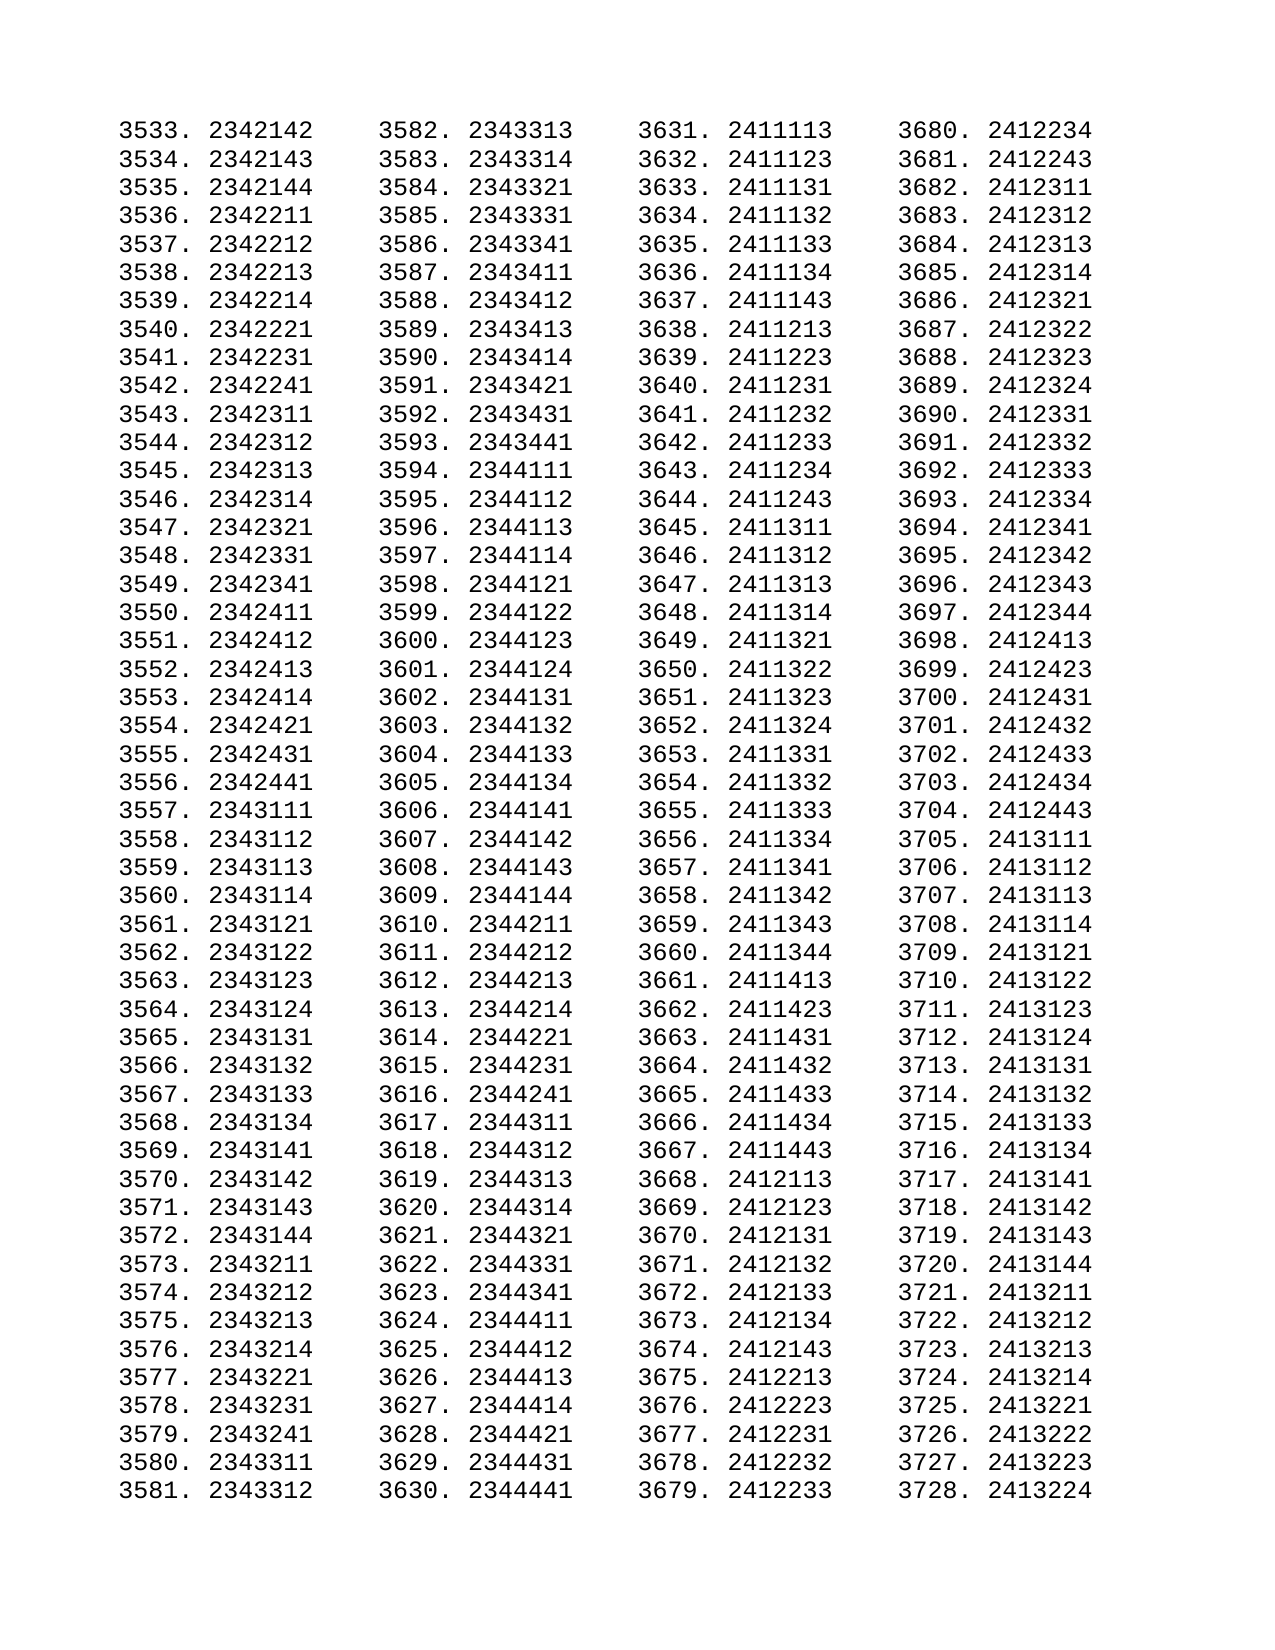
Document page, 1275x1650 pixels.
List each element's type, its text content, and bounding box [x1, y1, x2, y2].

text 3713. 2413131 [897, 1053, 1157, 1081]
text 3552. 2342413 [118, 656, 378, 685]
text 3598. 2344121 [378, 571, 637, 600]
text 3696. 2412343 [897, 571, 1157, 600]
text 3613. 2344214 [378, 996, 637, 1025]
text 3635. 2411133 [637, 231, 897, 260]
text 3659. 2411343 [637, 911, 897, 940]
text 3648. 2411314 [637, 600, 897, 628]
text 3551. 2342412 [118, 628, 378, 656]
text 3602. 2344131 [378, 685, 637, 713]
text 3593. 2343441 [378, 430, 637, 458]
text 3664. 2411432 [637, 1053, 897, 1081]
text 3632. 2411123 [637, 146, 897, 175]
text 3690. 2412331 [897, 401, 1157, 430]
text 3575. 2343213 [118, 1308, 378, 1336]
text 3671. 2412132 [637, 1251, 897, 1280]
text 3579. 2343241 [118, 1421, 378, 1450]
text 3719. 2413143 [897, 1223, 1157, 1251]
text 3666. 2411434 [637, 1110, 897, 1138]
text 3569. 2343141 [118, 1138, 378, 1166]
text 3687. 2412322 [897, 316, 1157, 345]
text 3565. 2343131 [118, 1025, 378, 1053]
text 3609. 2344144 [378, 883, 637, 911]
text 3574. 2343212 [118, 1280, 378, 1308]
text 3723. 2413213 [897, 1336, 1157, 1365]
text 3595. 2344112 [378, 486, 637, 515]
text 3562. 2343122 [118, 940, 378, 968]
text 3681. 2412243 [897, 146, 1157, 175]
text 3541. 2342231 [118, 345, 378, 373]
text 3646. 2411312 [637, 543, 897, 571]
text 3619. 2344313 [378, 1166, 637, 1195]
text 3624. 2344411 [378, 1308, 637, 1336]
text 3656. 2411334 [637, 826, 897, 855]
text 3639. 2411223 [637, 345, 897, 373]
text 3676. 2412223 [637, 1393, 897, 1421]
text 3705. 2413111 [897, 826, 1157, 855]
text 3691. 2412332 [897, 430, 1157, 458]
text 3715. 2413133 [897, 1110, 1157, 1138]
text 3674. 2412143 [637, 1336, 897, 1365]
text 3706. 2413112 [897, 855, 1157, 883]
text 3724. 2413214 [897, 1365, 1157, 1393]
text 3684. 2412313 [897, 231, 1157, 260]
text 3627. 2344414 [378, 1393, 637, 1421]
text 3573. 2343211 [118, 1251, 378, 1280]
text 3546. 2342314 [118, 486, 378, 515]
text 3537. 2342212 [118, 231, 378, 260]
text 3590. 2343414 [378, 345, 637, 373]
text 3615. 2344231 [378, 1053, 637, 1081]
text 3553. 2342414 [118, 685, 378, 713]
text 3689. 2412324 [897, 373, 1157, 401]
text 3543. 2342311 [118, 401, 378, 430]
text 3644. 2411243 [637, 486, 897, 515]
text 3695. 2412342 [897, 543, 1157, 571]
text 3699. 2412423 [897, 656, 1157, 685]
text 3534. 2342143 [118, 146, 378, 175]
text 3561. 2343121 [118, 911, 378, 940]
text 3591. 2343421 [378, 373, 637, 401]
text 3709. 2413121 [897, 940, 1157, 968]
text 3667. 2411443 [637, 1138, 897, 1166]
text 3725. 2413221 [897, 1393, 1157, 1421]
text 3558. 2343112 [118, 826, 378, 855]
text 3588. 2343412 [378, 288, 637, 316]
text 3708. 2413114 [897, 911, 1157, 940]
text 3542. 2342241 [118, 373, 378, 401]
text 3650. 2411322 [637, 656, 897, 685]
text 3604. 2344133 [378, 741, 637, 770]
text 3620. 2344314 [378, 1195, 637, 1223]
text 3626. 2344413 [378, 1365, 637, 1393]
text 3586. 2343341 [378, 231, 637, 260]
text 3606. 2344141 [378, 798, 637, 826]
text 3567. 2343133 [118, 1081, 378, 1110]
text 3637. 2411143 [637, 288, 897, 316]
text 3657. 2411341 [637, 855, 897, 883]
text 3707. 2413113 [897, 883, 1157, 911]
text 3608. 2344143 [378, 855, 637, 883]
text 3675. 2412213 [637, 1365, 897, 1393]
text 3634. 2411132 [637, 203, 897, 231]
text 3621. 2344321 [378, 1223, 637, 1251]
text 3600. 2344123 [378, 628, 637, 656]
text 3589. 2343413 [378, 316, 637, 345]
text 3630. 2344441 [378, 1478, 637, 1506]
text 3661. 2411413 [637, 968, 897, 996]
text 3631. 2411113 [637, 118, 897, 146]
text 3625. 2344412 [378, 1336, 637, 1365]
text 3716. 2413134 [897, 1138, 1157, 1166]
text 3582. 2343313 [378, 118, 637, 146]
text 3688. 2412323 [897, 345, 1157, 373]
text 3647. 2411313 [637, 571, 897, 600]
text 3651. 2411323 [637, 685, 897, 713]
text 3538. 2342213 [118, 260, 378, 288]
text 3702. 2412433 [897, 741, 1157, 770]
text 3585. 2343331 [378, 203, 637, 231]
text 3578. 2343231 [118, 1393, 378, 1421]
text 3704. 2412443 [897, 798, 1157, 826]
text 3727. 2413223 [897, 1450, 1157, 1478]
text 3678. 2412232 [637, 1450, 897, 1478]
text 3572. 2343144 [118, 1223, 378, 1251]
text 3580. 2343311 [118, 1450, 378, 1478]
text 3587. 2343411 [378, 260, 637, 288]
text 3673. 2412134 [637, 1308, 897, 1336]
text 3555. 2342431 [118, 741, 378, 770]
text 3563. 2343123 [118, 968, 378, 996]
text 3557. 2343111 [118, 798, 378, 826]
text 3677. 2412231 [637, 1421, 897, 1450]
text 3605. 2344134 [378, 770, 637, 798]
text 3554. 2342421 [118, 713, 378, 741]
text 3594. 2344111 [378, 458, 637, 486]
text 3536. 2342211 [118, 203, 378, 231]
text 3649. 2411321 [637, 628, 897, 656]
text 3592. 2343431 [378, 401, 637, 430]
text 3581. 2343312 [118, 1478, 378, 1506]
text 3697. 2412344 [897, 600, 1157, 628]
text 3607. 2344142 [378, 826, 637, 855]
text 3670. 2412131 [637, 1223, 897, 1251]
text 3714. 2413132 [897, 1081, 1157, 1110]
text 3540. 2342221 [118, 316, 378, 345]
text 3628. 2344421 [378, 1421, 637, 1450]
text 3612. 2344213 [378, 968, 637, 996]
text 3662. 2411423 [637, 996, 897, 1025]
text 3576. 2343214 [118, 1336, 378, 1365]
text 3722. 2413212 [897, 1308, 1157, 1336]
text 3694. 2412341 [897, 515, 1157, 543]
text 3683. 2412312 [897, 203, 1157, 231]
text 3618. 2344312 [378, 1138, 637, 1166]
text 3710. 2413122 [897, 968, 1157, 996]
text 3720. 2413144 [897, 1251, 1157, 1280]
text 3652. 2411324 [637, 713, 897, 741]
text 3544. 2342312 [118, 430, 378, 458]
text 3610. 2344211 [378, 911, 637, 940]
text 3638. 2411213 [637, 316, 897, 345]
text 3728. 2413224 [897, 1478, 1157, 1506]
text 3599. 2344122 [378, 600, 637, 628]
text 3669. 2412123 [637, 1195, 897, 1223]
text 3550. 2342411 [118, 600, 378, 628]
text 3701. 2412432 [897, 713, 1157, 741]
text 3539. 2342214 [118, 288, 378, 316]
text 3668. 2412113 [637, 1166, 897, 1195]
text 3718. 2413142 [897, 1195, 1157, 1223]
text 3548. 2342331 [118, 543, 378, 571]
text 3698. 2412413 [897, 628, 1157, 656]
text 3559. 2343113 [118, 855, 378, 883]
text 3611. 2344212 [378, 940, 637, 968]
text 3570. 2343142 [118, 1166, 378, 1195]
text 3660. 2411344 [637, 940, 897, 968]
text 3564. 2343124 [118, 996, 378, 1025]
text 3658. 2411342 [637, 883, 897, 911]
text 3568. 2343134 [118, 1110, 378, 1138]
text 3571. 2343143 [118, 1195, 378, 1223]
text 3603. 2344132 [378, 713, 637, 741]
text 3633. 2411131 [637, 175, 897, 203]
text 3597. 2344114 [378, 543, 637, 571]
text 3726. 2413222 [897, 1421, 1157, 1450]
text 3685. 2412314 [897, 260, 1157, 288]
text 3686. 2412321 [897, 288, 1157, 316]
text 3622. 2344331 [378, 1251, 637, 1280]
text 3712. 2413124 [897, 1025, 1157, 1053]
text 3692. 2412333 [897, 458, 1157, 486]
text 3645. 2411311 [637, 515, 897, 543]
text 3717. 2413141 [897, 1166, 1157, 1195]
text 3679. 2412233 [637, 1478, 897, 1506]
text 3617. 2344311 [378, 1110, 637, 1138]
text 3596. 2344113 [378, 515, 637, 543]
text 3577. 2343221 [118, 1365, 378, 1393]
text 3640. 2411231 [637, 373, 897, 401]
text 3641. 2411232 [637, 401, 897, 430]
text 3616. 2344241 [378, 1081, 637, 1110]
text 3614. 2344221 [378, 1025, 637, 1053]
text 3682. 2412311 [897, 175, 1157, 203]
text 3655. 2411333 [637, 798, 897, 826]
text 3566. 2343132 [118, 1053, 378, 1081]
text 3584. 2343321 [378, 175, 637, 203]
text 3680. 2412234 [897, 118, 1157, 146]
text 3533. 2342142 [118, 118, 378, 146]
text 3549. 2342341 [118, 571, 378, 600]
text 3711. 2413123 [897, 996, 1157, 1025]
text 3653. 2411331 [637, 741, 897, 770]
text 3654. 2411332 [637, 770, 897, 798]
text 3693. 2412334 [897, 486, 1157, 515]
text 3601. 2344124 [378, 656, 637, 685]
text 3560. 2343114 [118, 883, 378, 911]
text 3535. 2342144 [118, 175, 378, 203]
text 3636. 2411134 [637, 260, 897, 288]
text 3642. 2411233 [637, 430, 897, 458]
text 3629. 2344431 [378, 1450, 637, 1478]
text 3665. 2411433 [637, 1081, 897, 1110]
text 3721. 2413211 [897, 1280, 1157, 1308]
text 3545. 2342313 [118, 458, 378, 486]
text 3663. 2411431 [637, 1025, 897, 1053]
text 3643. 2411234 [637, 458, 897, 486]
text 3583. 2343314 [378, 146, 637, 175]
text 3547. 2342321 [118, 515, 378, 543]
text 3672. 2412133 [637, 1280, 897, 1308]
text 3556. 2342441 [118, 770, 378, 798]
text 3700. 2412431 [897, 685, 1157, 713]
text 3703. 2412434 [897, 770, 1157, 798]
text 3623. 2344341 [378, 1280, 637, 1308]
